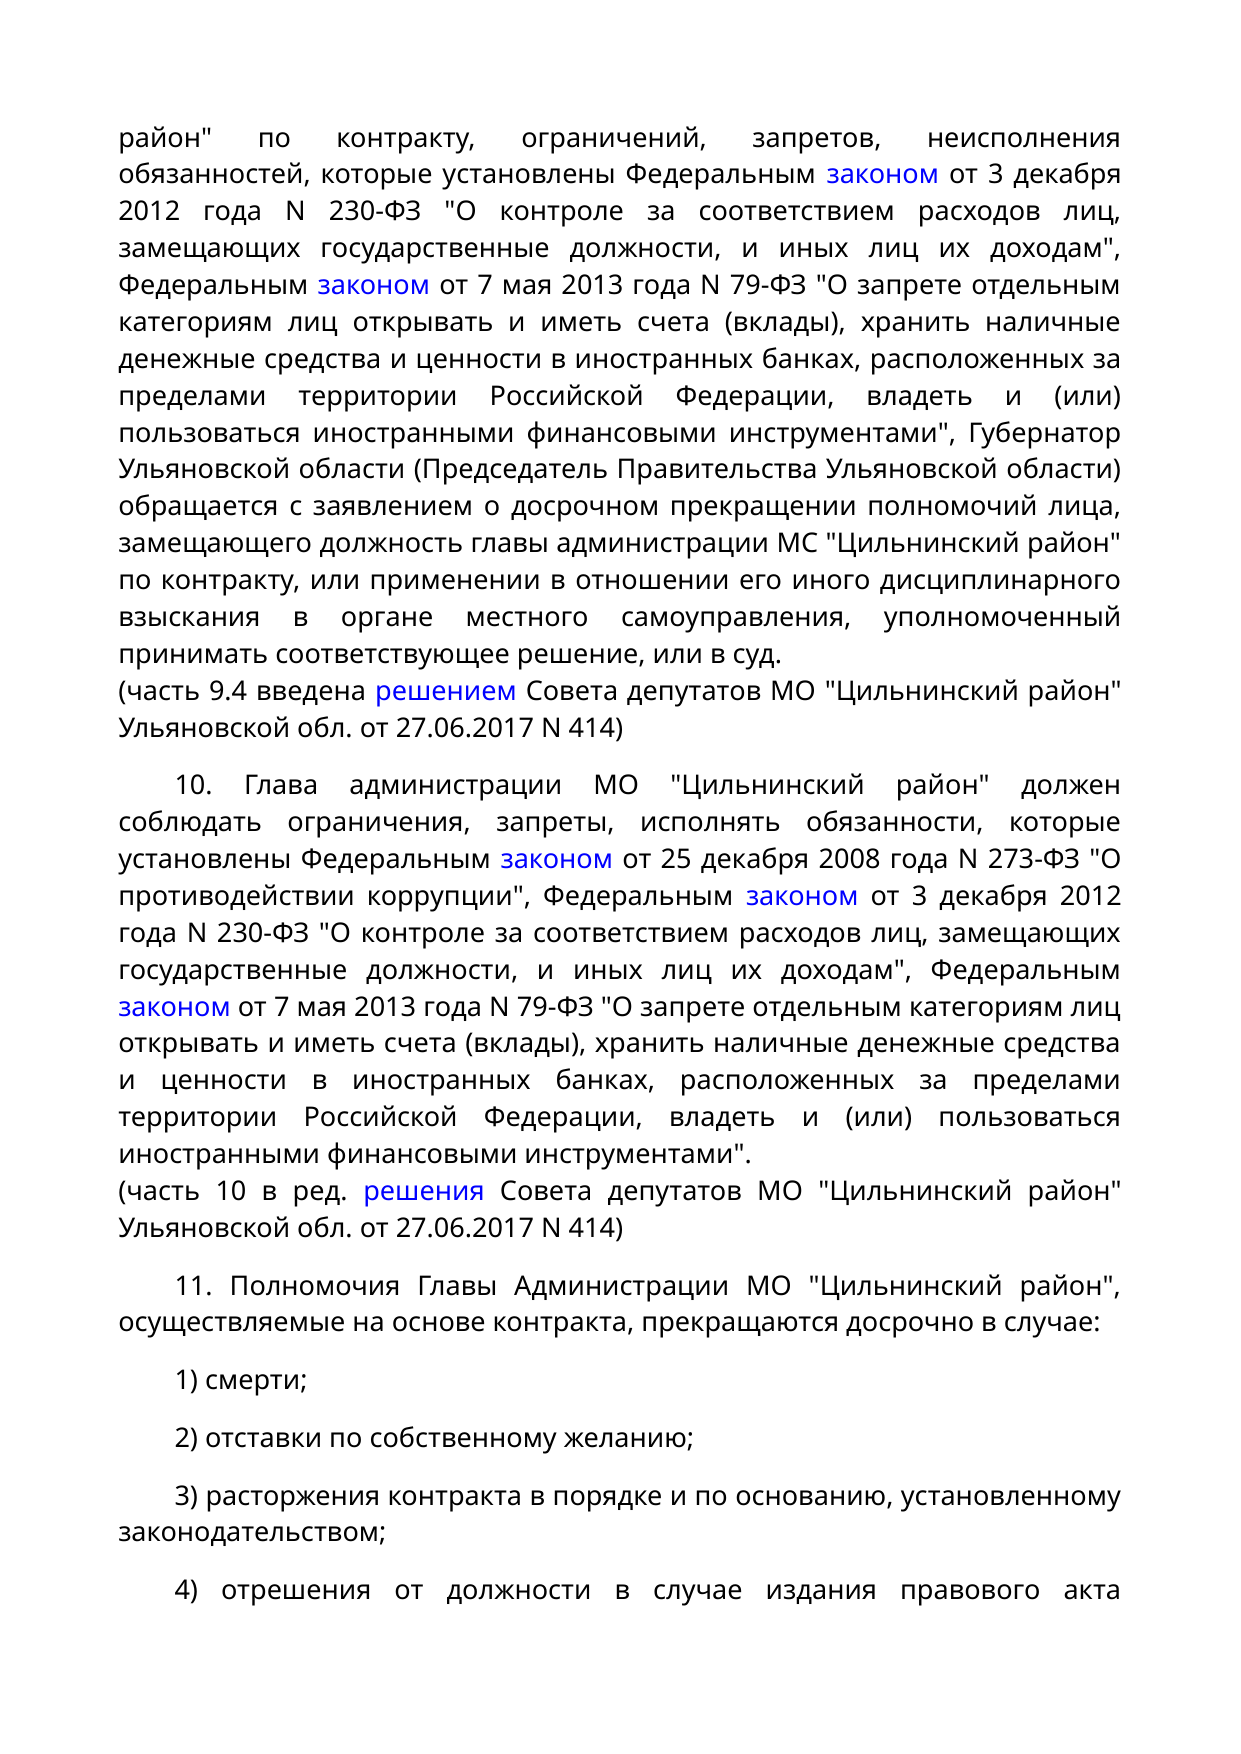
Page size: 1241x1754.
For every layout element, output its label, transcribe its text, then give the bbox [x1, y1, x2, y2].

text (часть 9.4 введена решением Совета депутатов МО "Цильнинский район" Ульяновской обл. от 27.06.2017 N 414) [118, 671, 1122, 745]
text 4) отрешения от должности в случае издания правового акта [118, 1571, 1122, 1607]
text 1) смерти; [118, 1361, 1122, 1397]
text (часть 10 в ред. решения Совета депутатов МО "Цильнинский район" Ульяновской обл. от 27.06.2017 N 414) [118, 1171, 1122, 1245]
text 11. Полномочия Главы Администрации МО "Цильнинский район", осуществляемые на основе контракта, прекращаются досрочно в случае: [118, 1266, 1122, 1340]
text 10. Глава администрации МО "Цильнинский район" должен соблюдать ограничения, запреты, исполнять обязанности, которые установлены Федеральным законом от 25 декабря 2008 года N 273-ФЗ "О противодействии коррупции", Федеральным законом от 3 декабря 2012 года N 230-ФЗ "О контроле за соответствием расходов лиц, замещающих государственные должности, и иных лиц их доходам", Федеральным законом от 7 мая 2013 года N 79-ФЗ "О запрете отдельным категориям лиц открывать и иметь счета (вклады), хранить наличные денежные средства и ценности в иностранных банках, расположенных за пределами территории Российской Федерации, владеть и (или) пользоваться иностранными финансовыми инструментами". [118, 766, 1122, 1171]
text 3) расторжения контракта в порядке и по основанию, установленному законодательством; [118, 1476, 1122, 1550]
text район" по контракту, ограничений, запретов, неисполнения обязанностей, которые установлены Федеральным законом от 3 декабря 2012 года N 230-ФЗ "О контроле за соответствием расходов лиц, замещающих государственные должности, и иных лиц их доходам", Федеральным законом от 7 мая 2013 года N 79-ФЗ "О запрете отдельным категориям лиц открывать и иметь счета (вклады), хранить наличные денежные средства и ценности в иностранных банках, расположенных за пределами территории Российской Федерации, владеть и (или) пользоваться иностранными финансовыми инструментами", Губернатор Ульяновской области (Председатель Правительства Ульяновской области) обращается с заявлением о досрочном прекращении полномочий лица, замещающего должность главы администрации МС "Цильнинский район" по контракту, или применении в отношении его иного дисциплинарного взыскания в органе местного самоуправления, уполномоченный принимать соответствующее решение, или в суд. [118, 118, 1122, 671]
text 2) отставки по собственному желанию; [118, 1418, 1122, 1455]
